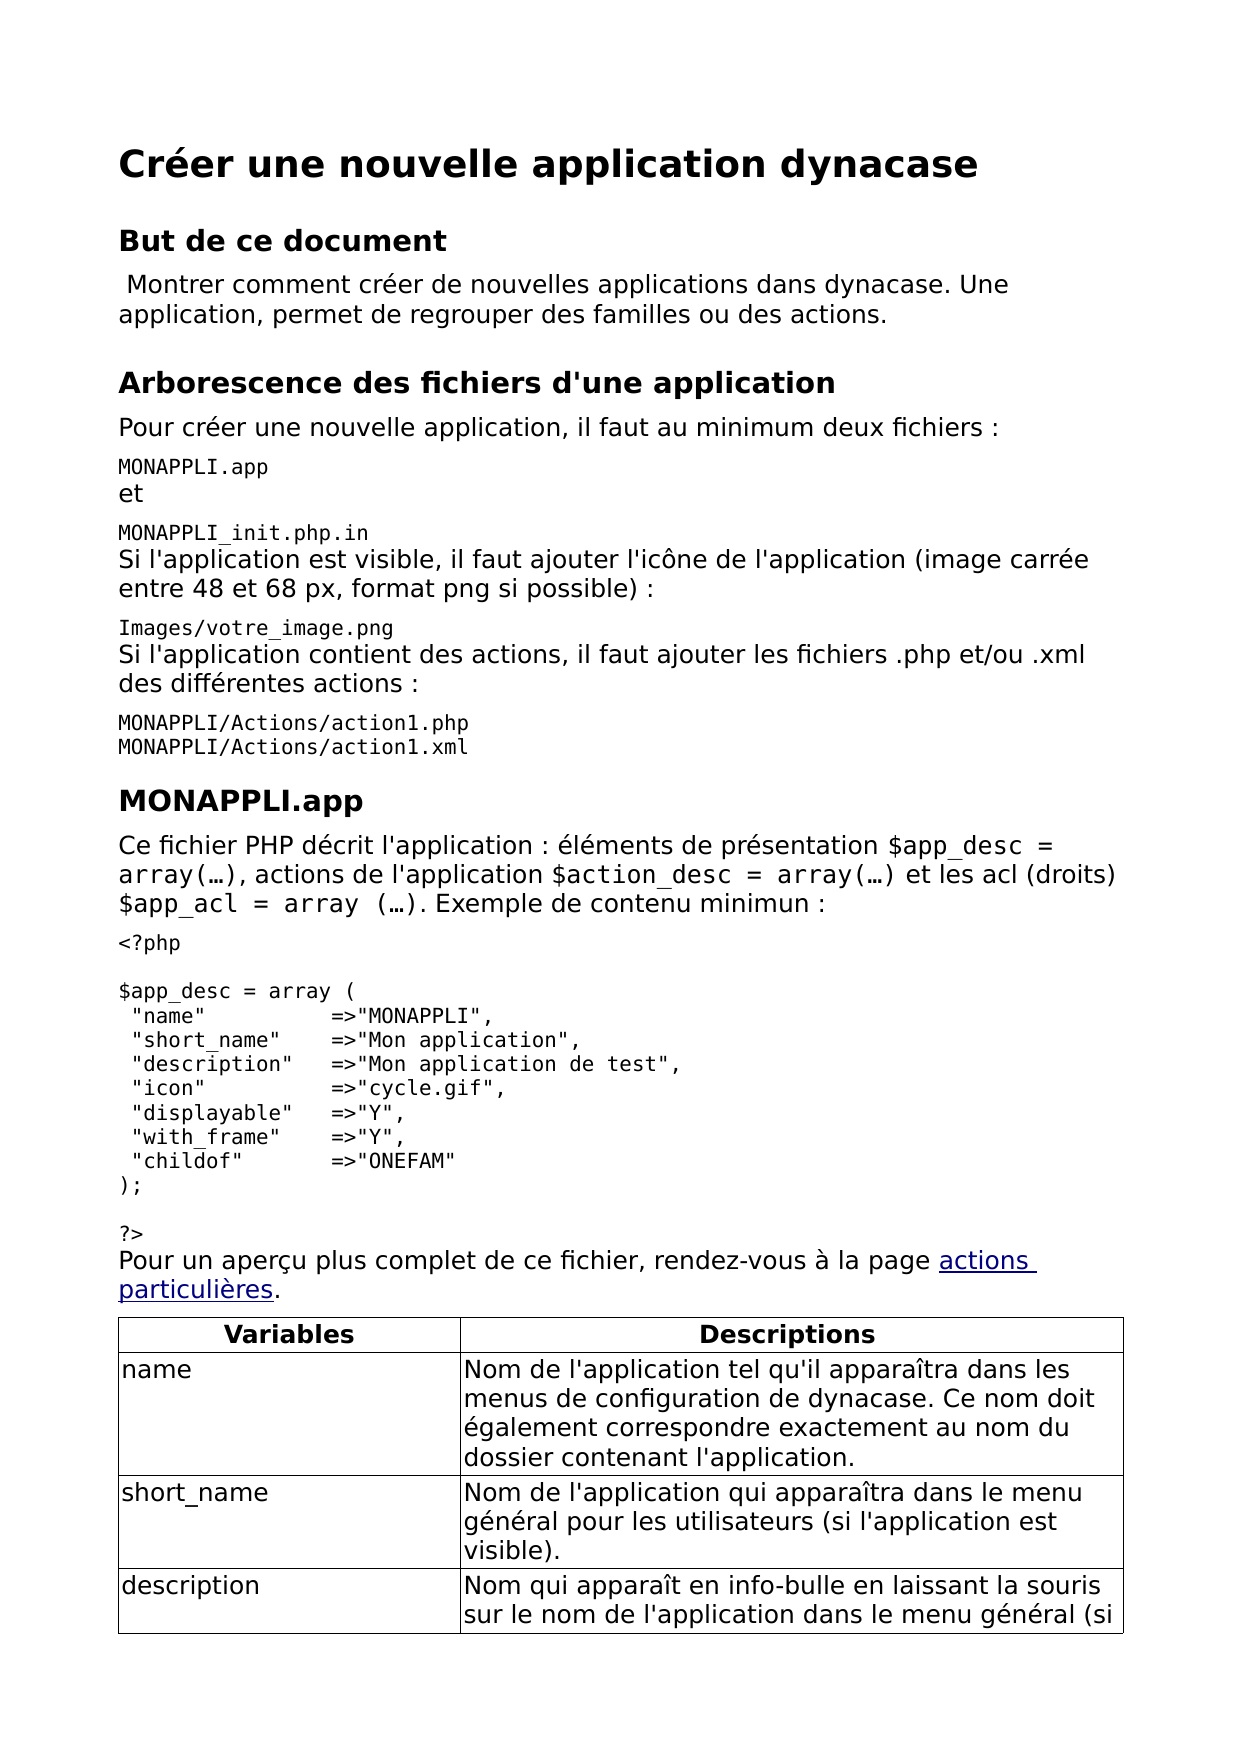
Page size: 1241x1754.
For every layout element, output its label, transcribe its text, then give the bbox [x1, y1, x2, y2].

subtitle Créer une nouvelle application dynacase [118, 143, 1122, 187]
table_cell short_name [119, 1476, 460, 1568]
subtitle But de ce document [118, 224, 1122, 258]
text MONAPPLI.app [118, 455, 1122, 479]
table_cell description [119, 1569, 460, 1633]
text Si l'application contient des actions, il faut ajouter les fichiers .php et/ou .xml des différentes actions : [118, 640, 1122, 698]
text Ce fichier PHP décrit l'application : éléments de présentation $app_desc = array(…), actions de l'application $action_desc = array(…) et les acl (droits) $app_acl = array (…). Exemple de contenu minimun : [118, 831, 1122, 918]
table_cell name [119, 1353, 460, 1475]
table_cell Nom qui apparaît en info-bulle en laissant la souris sur le nom de l'application dans le menu général (si [461, 1569, 1123, 1633]
text Pour créer une nouvelle application, il faut au minimum deux fichiers : [118, 413, 1122, 442]
text et [118, 479, 1122, 508]
table_header Variables [119, 1318, 460, 1352]
subtitle Arborescence des fichiers d'une application [118, 367, 1122, 401]
table_header Descriptions [461, 1318, 1123, 1352]
table_cell Nom de l'application qui apparaîtra dans le menu général pour les utilisateurs (si l'application est visible). [461, 1476, 1123, 1568]
text Pour un aperçu plus complet de ce fichier, rendez-vous à la page actions particulières. [118, 1246, 1122, 1305]
text MONAPPLI/Actions/action1.php MONAPPLI/Actions/action1.xml [118, 711, 1122, 759]
table_cell Nom de l'application tel qu'il apparaîtra dans les menus de configuration de dynacase. Ce nom doit également correspondre exactement au nom du dossier contenant l'application. [461, 1353, 1123, 1475]
text Si l'application est visible, il faut ajouter l'icône de l'application (image carrée entre 48 et 68 px, format png si possible) : [118, 545, 1122, 603]
text <?php $app_desc = array ( "name" =>"MONAPPLI", "short_name" =>"Mon application", "description" =>"Mon application de test", "icon" =>"cycle.gif", "displayable" =>"Y", "with_frame" =>"Y", "childof" =>"ONEFAM" ); ?> [118, 931, 1122, 1246]
text Images/votre_image.png [118, 616, 1122, 640]
text MONAPPLI_init.php.in [118, 521, 1122, 545]
text Montrer comment créer de nouvelles applications dans dynacase. Une application, permet de regrouper des familles ou des actions. [118, 271, 1122, 329]
subtitle MONAPPLI.app [118, 784, 1122, 818]
